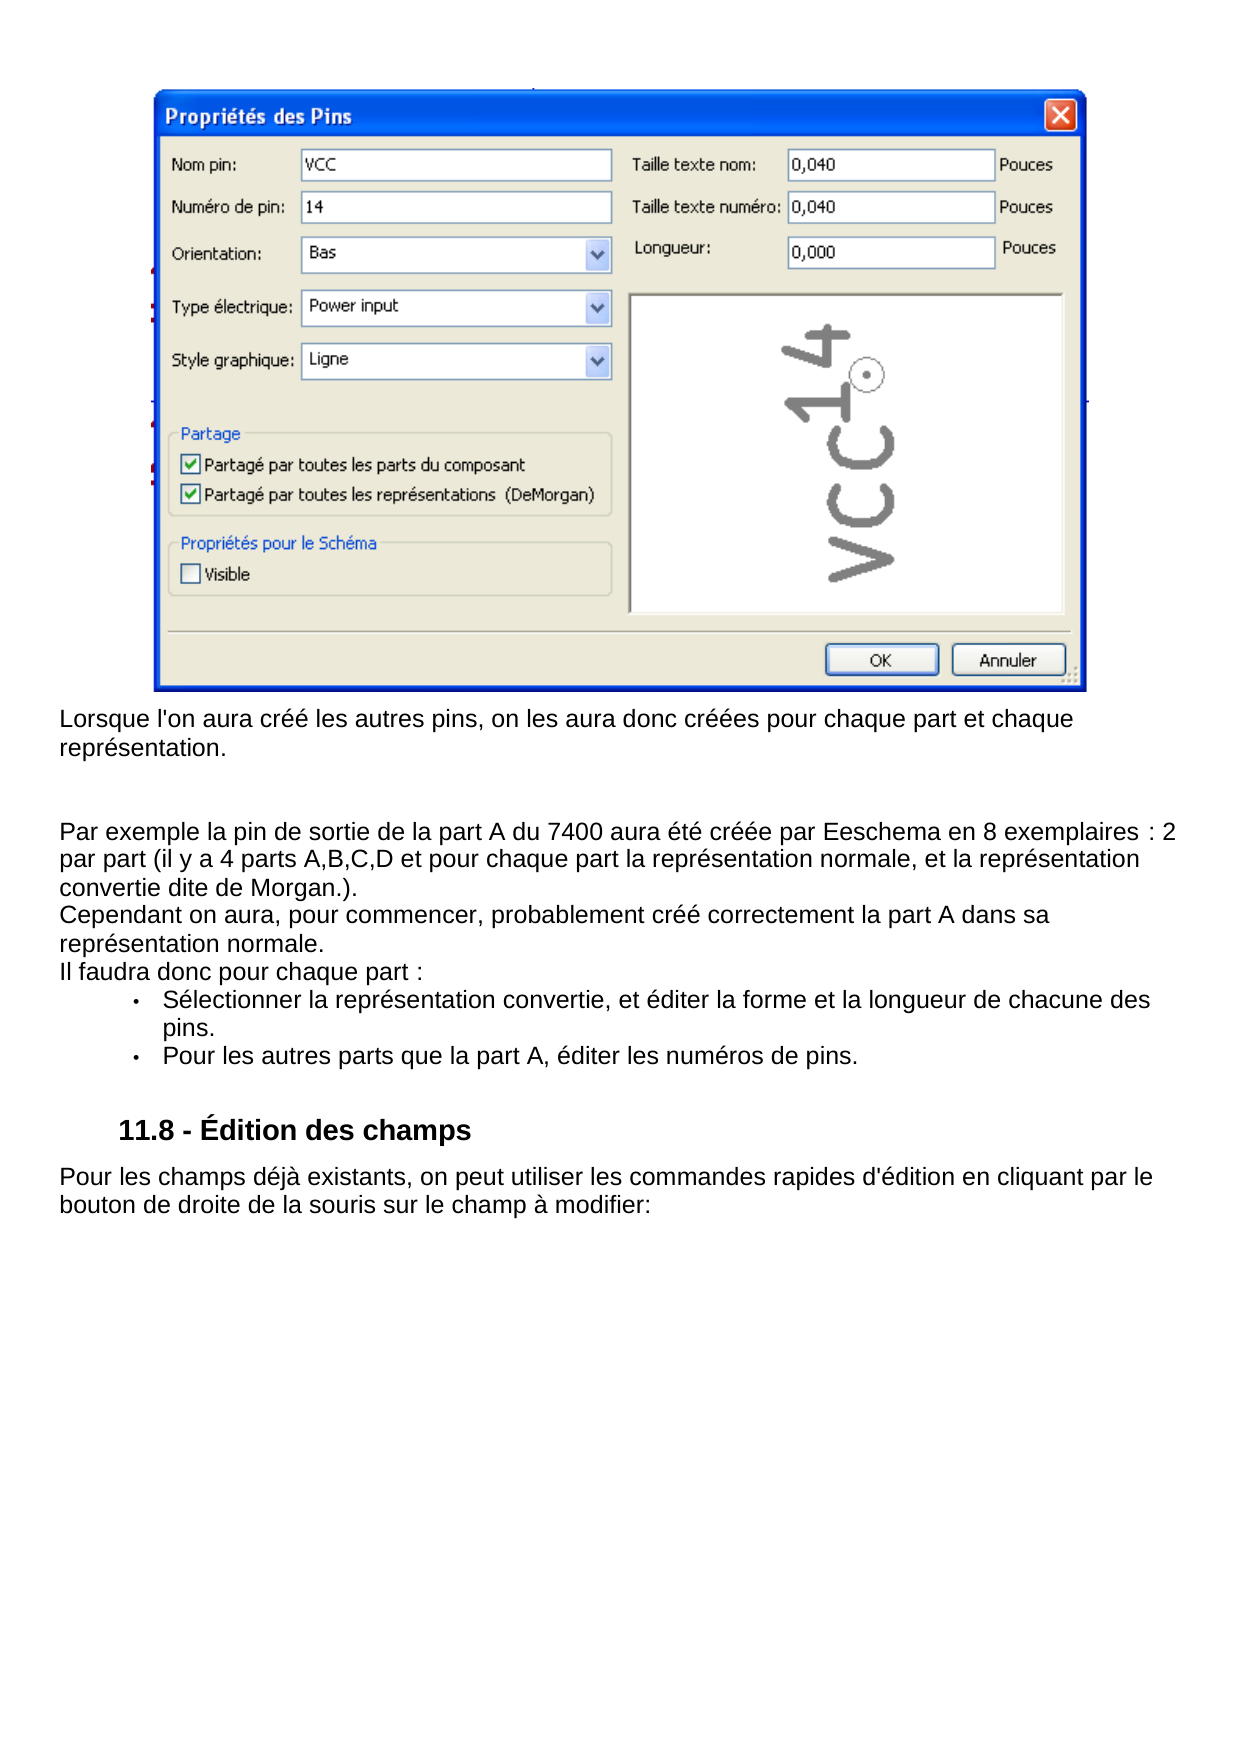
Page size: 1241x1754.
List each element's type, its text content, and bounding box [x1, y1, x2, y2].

subtitle Édition des champs [118, 1114, 1181, 1146]
list Sélectionner la représentation convertie, et éditer la forme et la longueur de chacune des pins. [133, 986, 1181, 1042]
picture [151, 88, 1089, 692]
text Pour les champs déjà existants, on peut utiliser les commandes rapides d'édition en cliquant par le bouton de droite de la souris sur le champ à modifier: [59, 1163, 1181, 1219]
text Il faudra donc pour chaque part : [59, 957, 1181, 986]
list Pour les autres parts que la part A, éditer les numéros de pins. [133, 1042, 1181, 1069]
text Lorsque l'on aura créé les autres pins, on les aura donc créées pour chaque part et chaque représentation. [59, 705, 1181, 761]
text Cependant on aura, pour commencer, probablement créé correctement la part A dans sa représentation normale. [59, 901, 1181, 957]
text Par exemple la pin de sortie de la part A du 7400 aura été créée par Eeschema en 8 exemplaires : 2 par part (il y a 4 parts A,B,C,D et pour chaque part la représentation normale, et la représentation convertie dite de Morgan.). [59, 817, 1181, 901]
